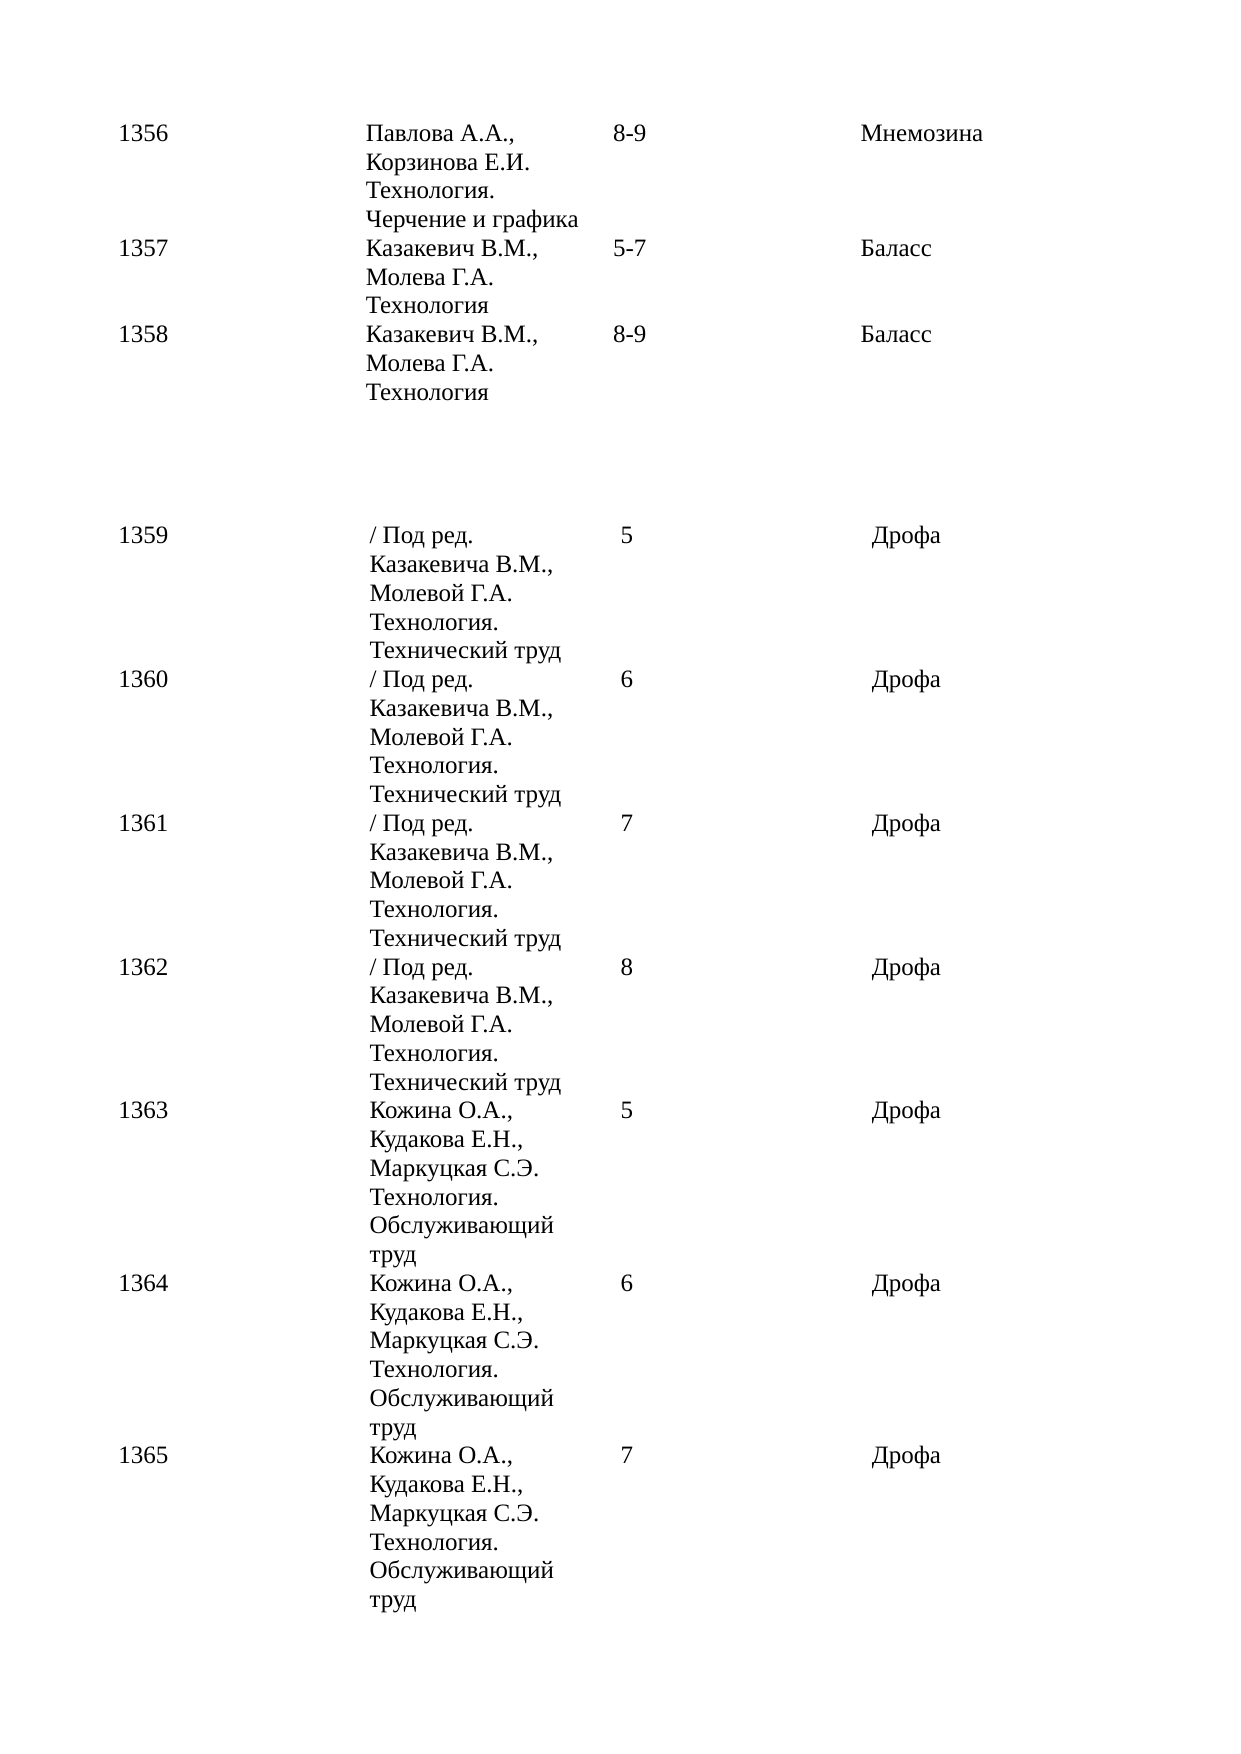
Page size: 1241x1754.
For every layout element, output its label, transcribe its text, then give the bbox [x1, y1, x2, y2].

table_cell 6 [609, 664, 860, 808]
table_cell 1365 [107, 1441, 358, 1613]
table_cell 1362 [107, 952, 358, 1096]
table_cell Дрофа [860, 664, 1111, 808]
table_cell Казакевич В.М., Молева Г.А. Технология [354, 319, 602, 406]
table_cell 1356 [107, 118, 354, 233]
table_cell 5 [609, 1096, 860, 1268]
table_cell Кожина О.А., Кудакова Е.Н., Маркуцкая С.Э. Технология. Обслуживающий труд [358, 1096, 609, 1268]
table_cell Баласс [849, 319, 1096, 406]
table_cell 6 [609, 1268, 860, 1441]
table_cell Дрофа [860, 1441, 1111, 1613]
table_cell Дрофа [860, 952, 1111, 1096]
table_cell Дрофа [860, 1096, 1111, 1268]
table_cell Казакевич В.М., Молева Г.А. Технология [354, 233, 602, 319]
table_cell Павлова А.А., Корзинова Е.И. Технология. Черчение и графика [354, 118, 602, 233]
table_cell Дрофа [860, 808, 1111, 952]
table_header / Под ред. Казакевича В.М., Молевой Г.А. Технология. Технический труд [358, 521, 609, 664]
table_cell 8-9 [602, 118, 849, 233]
table_cell / Под ред. Казакевича В.М., Молевой Г.А. Технология. Технический труд [358, 808, 609, 952]
table_cell Баласс [849, 233, 1096, 319]
table_cell Кожина О.А., Кудакова Е.Н., Маркуцкая С.Э. Технология. Обслуживающий труд [358, 1441, 609, 1613]
table_cell Мнемозина [849, 118, 1096, 233]
table_header 5 [609, 521, 860, 664]
table_cell 1363 [107, 1096, 358, 1268]
table_cell / Под ред. Казакевича В.М., Молевой Г.А. Технология. Технический труд [358, 952, 609, 1096]
table_cell 8-9 [602, 319, 849, 406]
table_cell 1364 [107, 1268, 358, 1441]
table_cell 7 [609, 1441, 860, 1613]
table_header Дрофа [860, 521, 1111, 664]
table_cell 1358 [107, 319, 354, 406]
table_header 1359 [107, 521, 358, 664]
table_cell 7 [609, 808, 860, 952]
table_cell 1360 [107, 664, 358, 808]
table_cell Дрофа [860, 1268, 1111, 1441]
table_cell 8 [609, 952, 860, 1096]
table_cell 1357 [107, 233, 354, 319]
table_cell 1361 [107, 808, 358, 952]
table_cell 5-7 [602, 233, 849, 319]
table_cell Кожина О.А., Кудакова Е.Н., Маркуцкая С.Э. Технология. Обслуживающий труд [358, 1268, 609, 1441]
table_cell / Под ред. Казакевича В.М., Молевой Г.А. Технология. Технический труд [358, 664, 609, 808]
